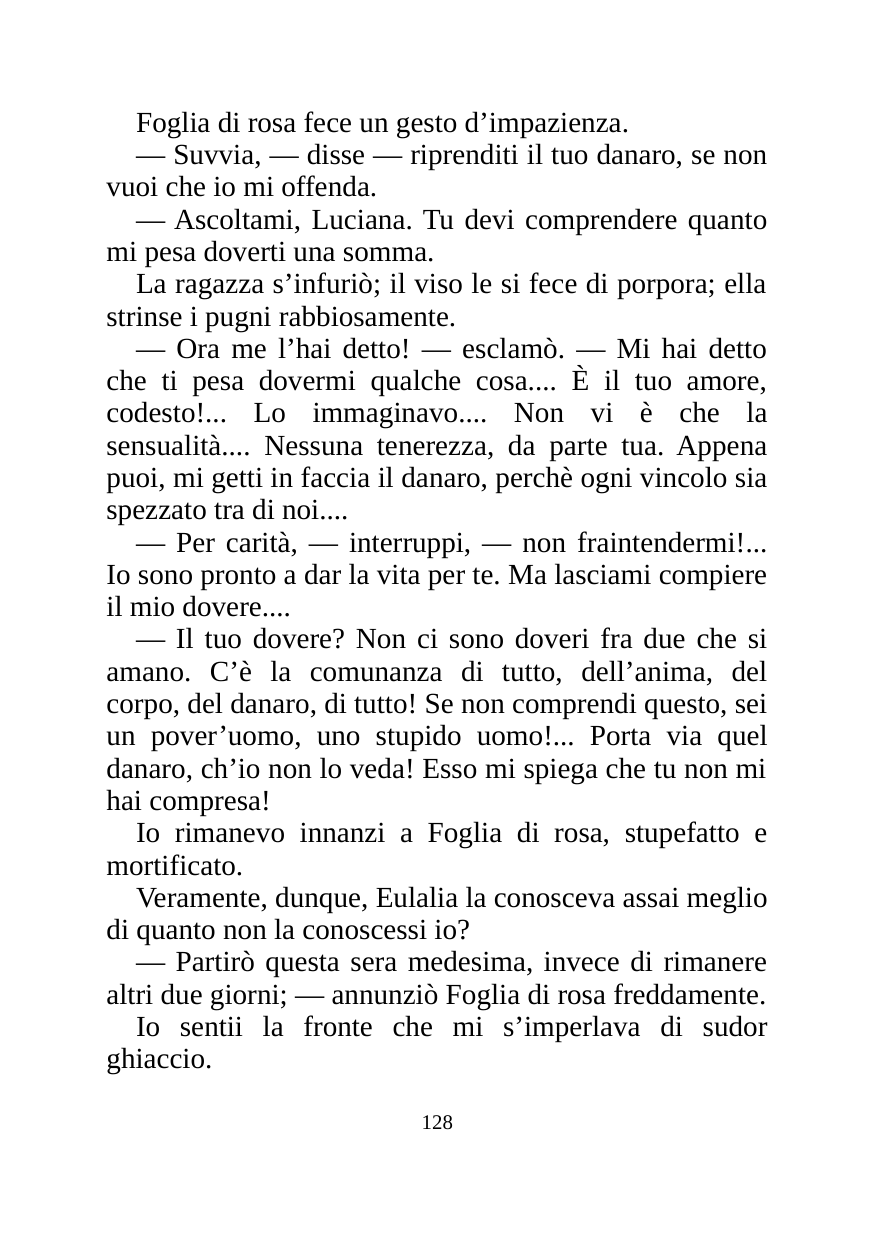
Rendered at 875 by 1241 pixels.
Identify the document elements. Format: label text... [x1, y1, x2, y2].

text La ragazza s’infuriò; il viso le si fece di porpora; ella strinse i pugni rabbiosamente. [106, 268, 768, 332]
text — Suvvia, — disse — riprenditi il tuo danaro, se non vuoi che io mi offenda. [106, 138, 768, 203]
text Io rimanevo innanzi a Foglia di rosa, stupefatto e mortificato. [106, 817, 768, 881]
text Veramente, dunque, Eulalia la conosceva assai meglio di quanto non la conoscessi io? [106, 881, 768, 946]
text — Per carità, — interruppi, — non fraintendermi!... Io sono pronto a dar la vita per te. Ma lasciami compiere il mio dovere.... [106, 526, 768, 623]
text Io sentii la fronte che mi s’imperlava di sudor ghiaccio. [106, 1010, 768, 1075]
text — Ora me l’hai detto! — esclamò. — Mi hai detto che ti pesa dovermi qualche cosa.... È il tuo amore, codesto!... Lo immaginavo.... Non vi è che la sensualità.... Nessuna tenerezza, da parte tua. Appena puoi, mi getti in faccia il danaro, perchè ogni vincolo sia spezzato tra di noi.... [106, 332, 768, 526]
text — Il tuo dovere? Non ci sono doveri fra due che si amano. C’è la comunanza di tutto, dell’anima, del corpo, del danaro, di tutto! Se non comprendi questo, sei un pover’uomo, uno stupido uomo!... Porta via quel danaro, ch’io non lo veda! Esso mi spiega che tu non mi hai compresa! [106, 623, 768, 817]
text — Partirò questa sera medesima, invece di rimanere altri due giorni; — annunziò Foglia di rosa freddamente. [106, 946, 768, 1010]
text Foglia di rosa fece un gesto d’impazienza. [106, 106, 768, 138]
text — Ascoltami, Luciana. Tu devi comprendere quanto mi pesa doverti una somma. [106, 203, 768, 268]
